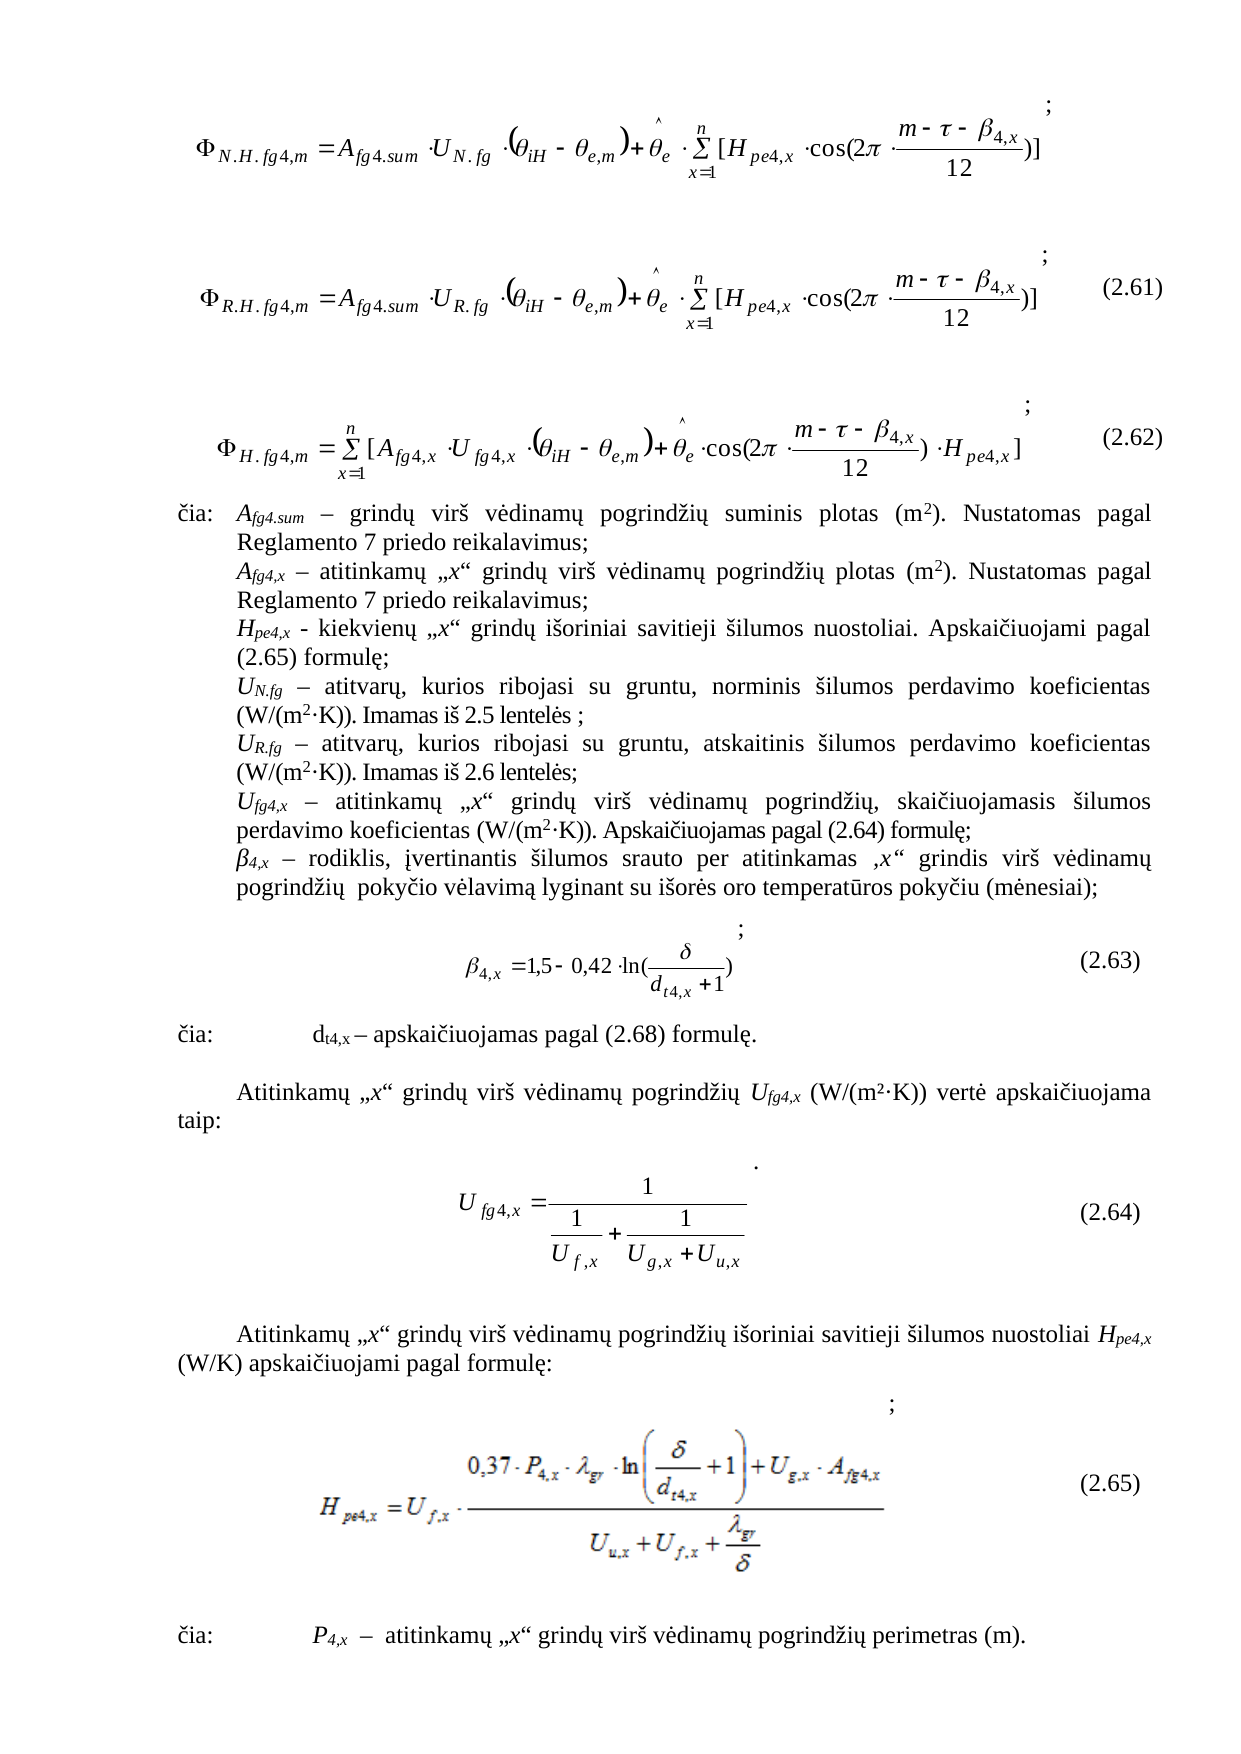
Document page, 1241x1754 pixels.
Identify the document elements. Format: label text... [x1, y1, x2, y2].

table_header (2.62) [1067, 377, 1174, 498]
table_header . [177, 1134, 1038, 1290]
table_header (2.63) [1028, 901, 1152, 1019]
text β4,x – rodiklis, įvertinantis šilumos srauto per atitinkamas ‚x“ grindis virš vėdinamų pogrindžių pokyčio vėlavimą lyginant su išorės oro temperatūros pokyčiu (mėnesiai); [236, 843, 1152, 901]
text UN.fg – atitvarų, kurios ribojasi su gruntu, norminis šilumos perdavimo koeficientas (W/(m2·K)). Imamas iš 2.5 lentelės ; [236, 671, 1152, 728]
text Hpe4,x - kiekvienų „x“ grindų išoriniai savitieji šilumos nuostoliai. Apskaičiuojami pagal (2.65) formulę; [237, 613, 1152, 671]
table_header ; [177, 1376, 1038, 1592]
table_header ; [177, 377, 1067, 498]
table_header (2.61) [1067, 227, 1174, 348]
text Afg4,x – atitinkamų „x“ grindų virš vėdinamų pogrindžių plotas (m2). Nustatomas pagal Reglamento 7 priedo reikalavimus; [237, 556, 1152, 613]
table_header (2.65) [1038, 1376, 1152, 1592]
text UR.fg – atitvarų, kurios ribojasi su gruntu, atskaitinis šilumos perdavimo koeficientas (W/(m2·K)). Imamas iš 2.6 lentelės; [236, 728, 1152, 786]
table_header [1067, 89, 1174, 198]
text čia: P4,x – atitinkamų „x“ grindų virš vėdinamų pogrindžių perimetras (m). [177, 1620, 1152, 1649]
table_header (2.64) [1038, 1134, 1152, 1290]
text čia: dt4,x – apskaičiuojamas pagal (2.68) formulę. [177, 1019, 1152, 1048]
table_header ; [177, 901, 1028, 1019]
text Atitinkamų „x“ grindų virš vėdinamų pogrindžių Ufg4,x (W/(m²·K)) vertė apskaičiuojama taip: [177, 1077, 1152, 1134]
text Atitinkamų „x“ grindų virš vėdinamų pogrindžių išoriniai savitieji šilumos nuostoliai Hpe4,x (W/K) apskaičiuojami pagal formulę: [177, 1319, 1152, 1376]
table_header ; [177, 89, 1067, 198]
table_header ; [177, 227, 1067, 348]
text čia: Afg4.sum – grindų virš vėdinamų pogrindžių suminis plotas (m2). Nustatomas pagal Reglamento 7 priedo reikalavimus; [177, 498, 1152, 556]
text Ufg4,x – atitinkamų „x“ grindų virš vėdinamų pogrindžių, skaičiuojamasis šilumos perdavimo koeficientas (W/(m2·K)). Apskaičiuojamas pagal (2.64) formulę; [236, 786, 1152, 843]
